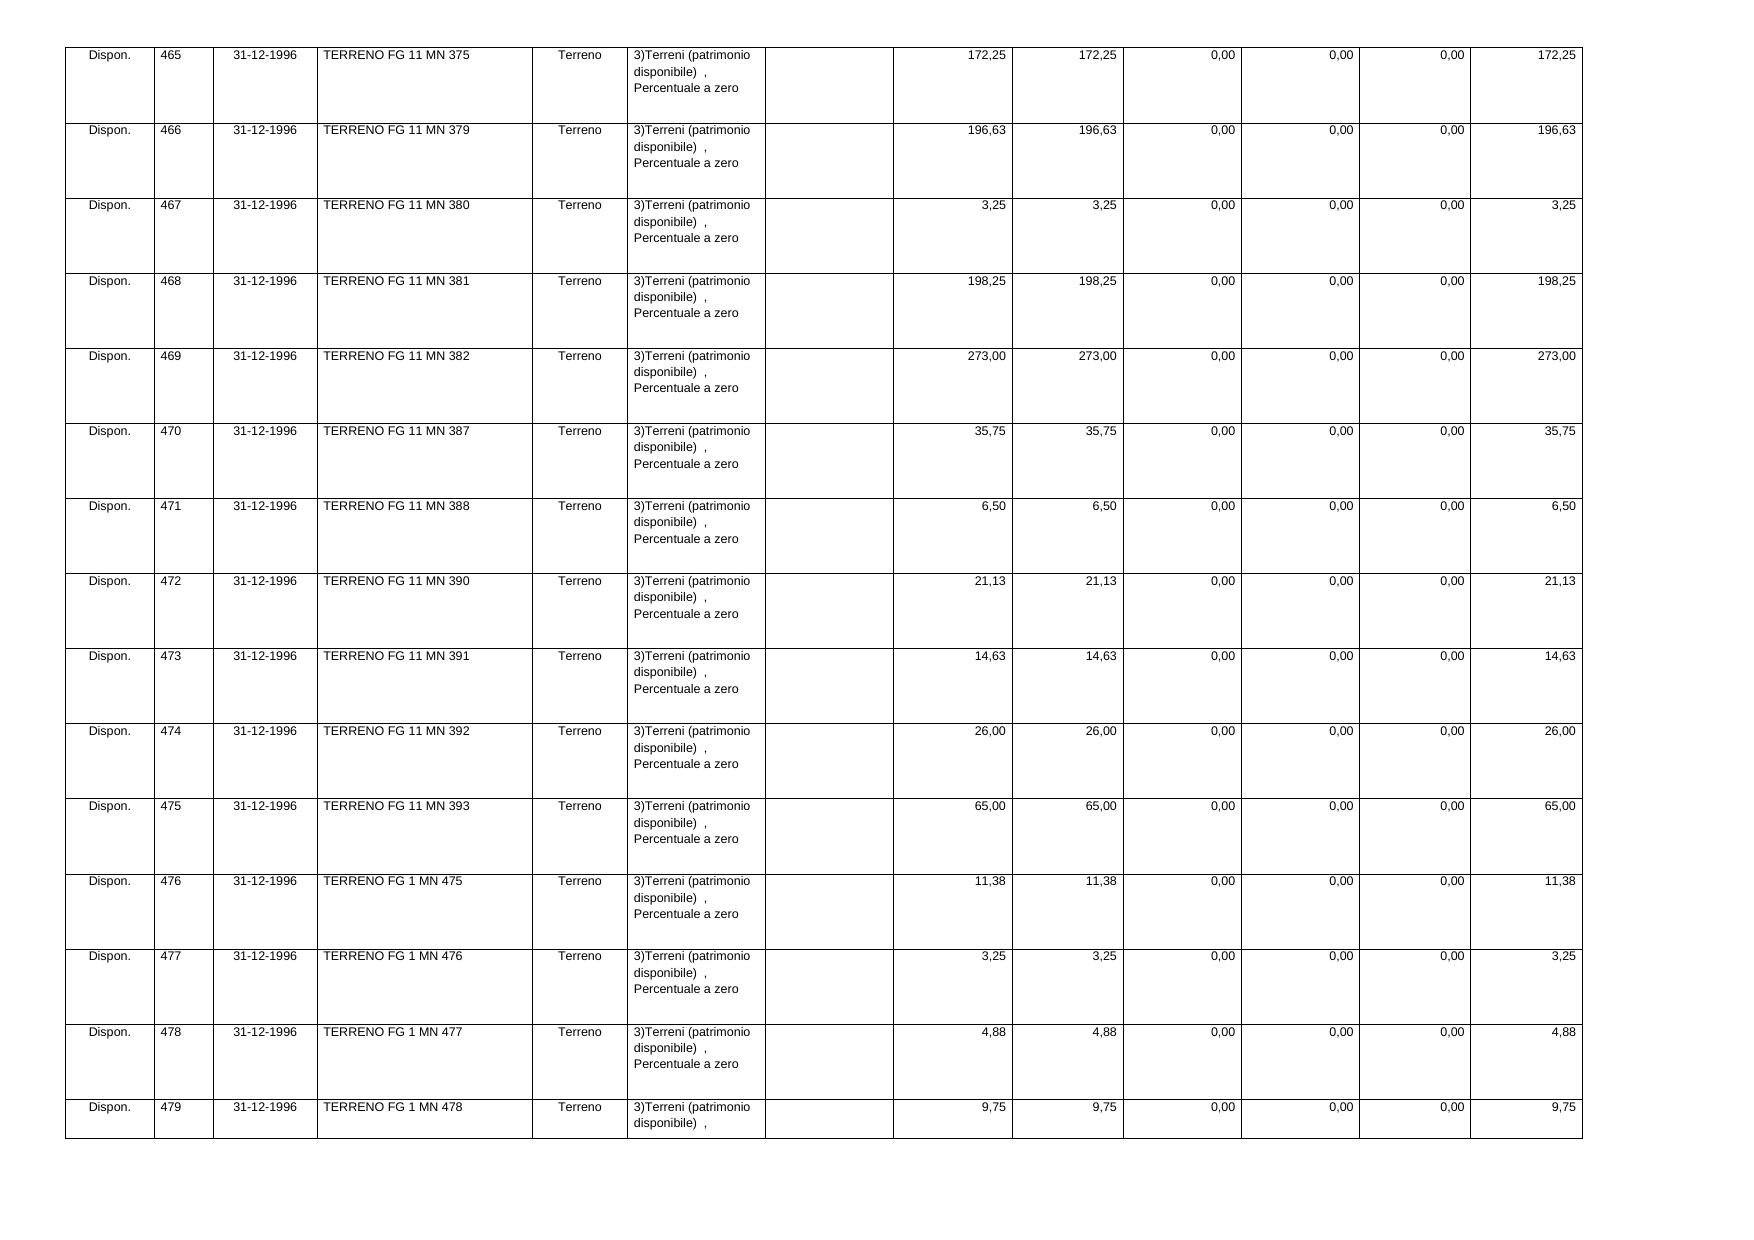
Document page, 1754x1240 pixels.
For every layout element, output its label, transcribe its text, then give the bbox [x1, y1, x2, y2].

table_cell Dispon. [66, 424, 154, 498]
table_cell Terreno [533, 199, 627, 273]
table_cell 3)Terreni (patrimonio disponibile) , Percentuale a zero [628, 499, 765, 573]
table_cell [766, 649, 893, 723]
table_cell 26,00 [894, 724, 1012, 798]
table_cell TERRENO FG 11 MN 387 [318, 424, 532, 498]
table_cell Dispon. [66, 499, 154, 573]
table_cell 0,00 [1360, 875, 1470, 948]
table_cell 172,25 [1013, 48, 1123, 122]
table_cell 65,00 [1013, 799, 1123, 873]
table_cell 0,00 [1242, 724, 1359, 798]
table_cell 0,00 [1360, 1025, 1470, 1099]
table_cell 0,00 [1360, 124, 1470, 197]
table_cell 3)Terreni (patrimonio disponibile) , Percentuale a zero [628, 799, 765, 873]
table_cell 0,00 [1124, 649, 1241, 723]
table_cell 0,00 [1242, 499, 1359, 573]
table_cell 65,00 [1471, 799, 1582, 873]
table_cell [766, 424, 893, 498]
table_cell 14,63 [1471, 649, 1582, 723]
table_cell [766, 574, 893, 648]
table_cell 465 [155, 48, 213, 122]
table_cell 476 [155, 875, 213, 948]
table_cell [766, 48, 893, 122]
table_cell Dispon. [66, 1025, 154, 1099]
table_cell 468 [155, 274, 213, 348]
table_cell Terreno [533, 799, 627, 873]
table_cell 21,13 [1013, 574, 1123, 648]
table_cell Terreno [533, 950, 627, 1024]
table_cell 31-12-1996 [214, 950, 317, 1024]
table_cell 21,13 [894, 574, 1012, 648]
table_cell 472 [155, 574, 213, 648]
table_cell 474 [155, 724, 213, 798]
table_cell 0,00 [1360, 799, 1470, 873]
table_cell [766, 199, 893, 273]
table_cell 3)Terreni (patrimonio disponibile) , Percentuale a zero [628, 875, 765, 948]
table_cell 31-12-1996 [214, 1100, 317, 1138]
table_cell 3,25 [1013, 199, 1123, 273]
table_cell 11,38 [1471, 875, 1582, 948]
table_cell 479 [155, 1100, 213, 1138]
table_cell 31-12-1996 [214, 48, 317, 122]
table_cell 3)Terreni (patrimonio disponibile) , Percentuale a zero [628, 124, 765, 197]
table_cell 3)Terreni (patrimonio disponibile) , [628, 1100, 765, 1138]
table_cell 467 [155, 199, 213, 273]
table_cell Terreno [533, 724, 627, 798]
table_cell [766, 724, 893, 798]
table_cell [766, 274, 893, 348]
table_cell 31-12-1996 [214, 649, 317, 723]
table_cell Dispon. [66, 799, 154, 873]
table_cell 0,00 [1242, 1100, 1359, 1138]
table_cell 31-12-1996 [214, 724, 317, 798]
table_cell 0,00 [1124, 499, 1241, 573]
table_cell 172,25 [894, 48, 1012, 122]
table_cell TERRENO FG 11 MN 380 [318, 199, 532, 273]
table_cell 31-12-1996 [214, 499, 317, 573]
table_cell Terreno [533, 424, 627, 498]
table_cell 198,25 [1013, 274, 1123, 348]
table_cell 11,38 [1013, 875, 1123, 948]
table_cell 477 [155, 950, 213, 1024]
table_cell 26,00 [1013, 724, 1123, 798]
table_cell 9,75 [1471, 1100, 1582, 1138]
table_cell TERRENO FG 11 MN 375 [318, 48, 532, 122]
table_cell Terreno [533, 649, 627, 723]
table_cell 196,63 [894, 124, 1012, 197]
table_cell 475 [155, 799, 213, 873]
table_cell 273,00 [1013, 349, 1123, 423]
table_cell Terreno [533, 1025, 627, 1099]
table_cell 466 [155, 124, 213, 197]
table_cell 3)Terreni (patrimonio disponibile) , Percentuale a zero [628, 574, 765, 648]
table_cell Dispon. [66, 124, 154, 197]
table_cell 4,88 [1013, 1025, 1123, 1099]
table_cell 273,00 [894, 349, 1012, 423]
table_cell Dispon. [66, 48, 154, 122]
table_cell 21,13 [1471, 574, 1582, 648]
table_cell 0,00 [1124, 199, 1241, 273]
table_cell 0,00 [1360, 48, 1470, 122]
table_cell 172,25 [1471, 48, 1582, 122]
table_cell 0,00 [1360, 199, 1470, 273]
table_cell 478 [155, 1025, 213, 1099]
table_cell Dispon. [66, 875, 154, 948]
table_cell 3,25 [894, 950, 1012, 1024]
table_cell 0,00 [1242, 124, 1359, 197]
table_cell 31-12-1996 [214, 274, 317, 348]
table_cell 0,00 [1360, 574, 1470, 648]
table_cell [766, 950, 893, 1024]
table_cell [766, 124, 893, 197]
table_cell 31-12-1996 [214, 1025, 317, 1099]
table_cell 3,25 [1471, 950, 1582, 1024]
table_cell 3)Terreni (patrimonio disponibile) , Percentuale a zero [628, 724, 765, 798]
table_cell Terreno [533, 349, 627, 423]
table_cell 0,00 [1124, 1100, 1241, 1138]
table_cell 35,75 [894, 424, 1012, 498]
table_cell 3,25 [894, 199, 1012, 273]
table_cell 0,00 [1124, 950, 1241, 1024]
table_cell 31-12-1996 [214, 199, 317, 273]
table_cell 6,50 [1471, 499, 1582, 573]
table_cell 3)Terreni (patrimonio disponibile) , Percentuale a zero [628, 424, 765, 498]
table_cell 0,00 [1124, 48, 1241, 122]
table_cell 14,63 [894, 649, 1012, 723]
table_cell 9,75 [894, 1100, 1012, 1138]
table_cell 0,00 [1124, 124, 1241, 197]
table_cell 0,00 [1242, 199, 1359, 273]
table_cell 31-12-1996 [214, 799, 317, 873]
table_cell 14,63 [1013, 649, 1123, 723]
table_cell 3)Terreni (patrimonio disponibile) , Percentuale a zero [628, 1025, 765, 1099]
table_cell 0,00 [1242, 424, 1359, 498]
table_cell 0,00 [1124, 424, 1241, 498]
table_cell [766, 1025, 893, 1099]
table_cell 31-12-1996 [214, 424, 317, 498]
table_cell 65,00 [894, 799, 1012, 873]
table_cell 0,00 [1242, 875, 1359, 948]
table_cell 0,00 [1360, 499, 1470, 573]
table_cell 273,00 [1471, 349, 1582, 423]
table_cell 31-12-1996 [214, 875, 317, 948]
table_cell 0,00 [1124, 349, 1241, 423]
table_cell Terreno [533, 274, 627, 348]
table_cell 198,25 [1471, 274, 1582, 348]
table_cell 0,00 [1242, 48, 1359, 122]
table_cell 0,00 [1360, 649, 1470, 723]
table_cell 0,00 [1242, 349, 1359, 423]
table_cell TERRENO FG 11 MN 381 [318, 274, 532, 348]
table_cell [766, 875, 893, 948]
table_cell TERRENO FG 1 MN 475 [318, 875, 532, 948]
table_cell 0,00 [1124, 799, 1241, 873]
table_cell 0,00 [1124, 724, 1241, 798]
table_cell [766, 1100, 893, 1138]
table_cell [766, 349, 893, 423]
table_cell 469 [155, 349, 213, 423]
table_cell 11,38 [894, 875, 1012, 948]
table_cell Dispon. [66, 274, 154, 348]
table_cell 31-12-1996 [214, 124, 317, 197]
table_cell 4,88 [894, 1025, 1012, 1099]
table_cell 0,00 [1124, 574, 1241, 648]
table_cell Dispon. [66, 574, 154, 648]
table_cell 471 [155, 499, 213, 573]
table_cell TERRENO FG 11 MN 392 [318, 724, 532, 798]
table_cell 4,88 [1471, 1025, 1582, 1099]
table_cell 196,63 [1013, 124, 1123, 197]
table_cell 35,75 [1471, 424, 1582, 498]
table_cell Terreno [533, 574, 627, 648]
table_cell 3)Terreni (patrimonio disponibile) , Percentuale a zero [628, 649, 765, 723]
table_cell TERRENO FG 11 MN 393 [318, 799, 532, 873]
table_cell 6,50 [894, 499, 1012, 573]
table_cell 26,00 [1471, 724, 1582, 798]
table_cell Terreno [533, 499, 627, 573]
table_cell Dispon. [66, 649, 154, 723]
table_cell 3)Terreni (patrimonio disponibile) , Percentuale a zero [628, 950, 765, 1024]
table_cell 3)Terreni (patrimonio disponibile) , Percentuale a zero [628, 199, 765, 273]
table_cell 0,00 [1242, 274, 1359, 348]
table_cell Terreno [533, 1100, 627, 1138]
table_cell Terreno [533, 875, 627, 948]
table_cell 0,00 [1242, 574, 1359, 648]
table_cell 196,63 [1471, 124, 1582, 197]
table_cell 0,00 [1360, 424, 1470, 498]
table_cell TERRENO FG 11 MN 382 [318, 349, 532, 423]
table_cell 198,25 [894, 274, 1012, 348]
table_cell Dispon. [66, 724, 154, 798]
table_cell 35,75 [1013, 424, 1123, 498]
table_cell 9,75 [1013, 1100, 1123, 1138]
table_cell 470 [155, 424, 213, 498]
table_cell 6,50 [1013, 499, 1123, 573]
table_cell TERRENO FG 1 MN 478 [318, 1100, 532, 1138]
table_cell 0,00 [1360, 1100, 1470, 1138]
table_cell 0,00 [1242, 950, 1359, 1024]
table_cell 0,00 [1360, 724, 1470, 798]
table_cell TERRENO FG 11 MN 391 [318, 649, 532, 723]
table_cell TERRENO FG 1 MN 477 [318, 1025, 532, 1099]
table_cell 3)Terreni (patrimonio disponibile) , Percentuale a zero [628, 349, 765, 423]
table_cell Dispon. [66, 950, 154, 1024]
table_cell 3,25 [1013, 950, 1123, 1024]
table_cell Dispon. [66, 349, 154, 423]
table_cell 0,00 [1124, 274, 1241, 348]
table_cell Terreno [533, 124, 627, 197]
table_cell 0,00 [1242, 649, 1359, 723]
table_cell 0,00 [1360, 349, 1470, 423]
table_cell 3)Terreni (patrimonio disponibile) , Percentuale a zero [628, 274, 765, 348]
table_cell 3,25 [1471, 199, 1582, 273]
table_cell TERRENO FG 11 MN 390 [318, 574, 532, 648]
table_cell [766, 499, 893, 573]
table_cell 0,00 [1360, 950, 1470, 1024]
table_cell 31-12-1996 [214, 349, 317, 423]
table_cell TERRENO FG 11 MN 388 [318, 499, 532, 573]
table_cell TERRENO FG 11 MN 379 [318, 124, 532, 197]
table_cell 31-12-1996 [214, 574, 317, 648]
table_cell 473 [155, 649, 213, 723]
table_cell [766, 799, 893, 873]
table_cell 0,00 [1124, 1025, 1241, 1099]
table_cell 0,00 [1360, 274, 1470, 348]
table_cell Terreno [533, 48, 627, 122]
table_cell TERRENO FG 1 MN 476 [318, 950, 532, 1024]
table_cell 0,00 [1124, 875, 1241, 948]
table_cell Dispon. [66, 1100, 154, 1138]
table_cell 0,00 [1242, 799, 1359, 873]
table_cell 3)Terreni (patrimonio disponibile) , Percentuale a zero [628, 48, 765, 122]
table_cell Dispon. [66, 199, 154, 273]
table_cell 0,00 [1242, 1025, 1359, 1099]
